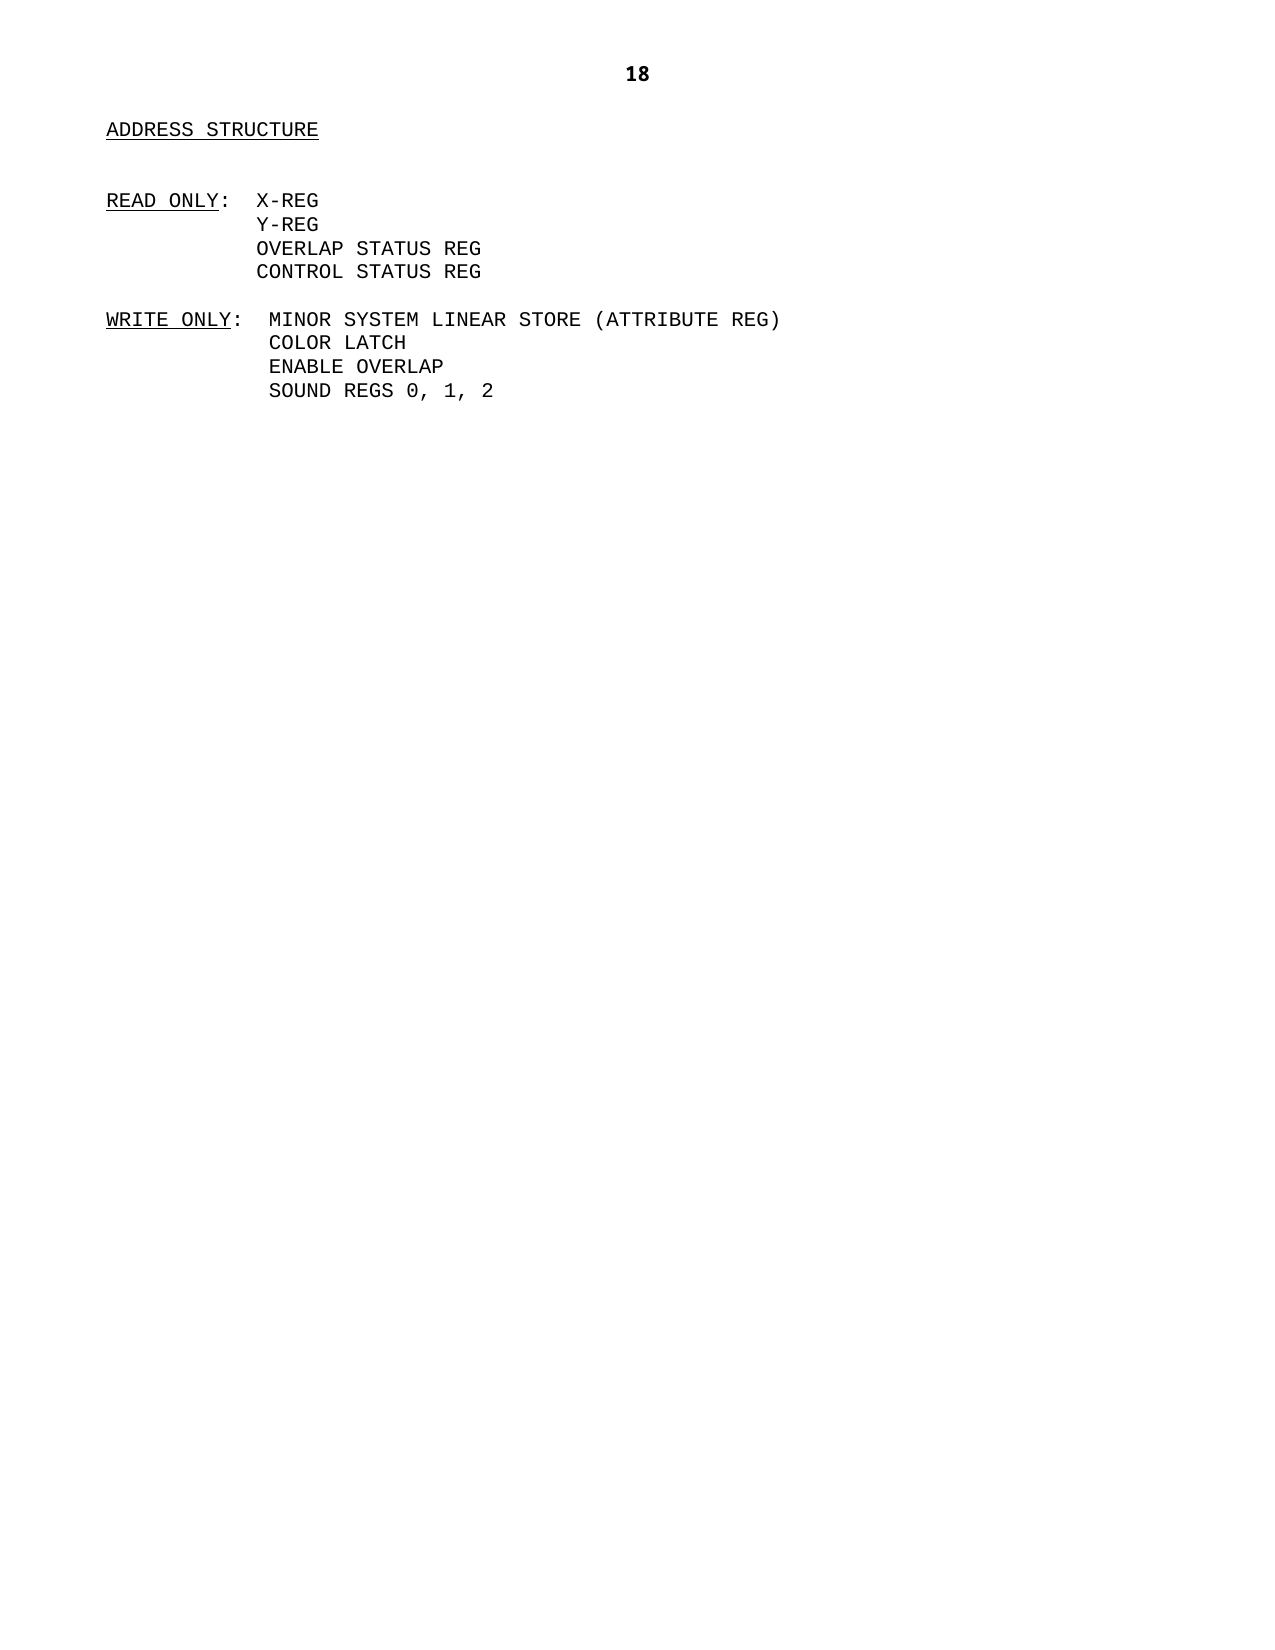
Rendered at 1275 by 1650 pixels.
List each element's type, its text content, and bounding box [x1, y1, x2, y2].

text ENABLE OVERLAP [106, 354, 1169, 378]
text OVERLAP STATUS REG [106, 236, 1169, 260]
text CONTROL STATUS REG [106, 260, 1169, 283]
text READ ONLY: X-REG [106, 189, 1169, 213]
text ADDRESS STRUCTURE [106, 118, 1169, 142]
text Y-REG [106, 213, 1169, 236]
text COLOR LATCH [106, 331, 1169, 354]
text SOUND REGS 0, 1, 2 [106, 378, 1169, 402]
text WRITE ONLY: MINOR SYSTEM LINEAR STORE (ATTRIBUTE REG) [106, 307, 1169, 331]
